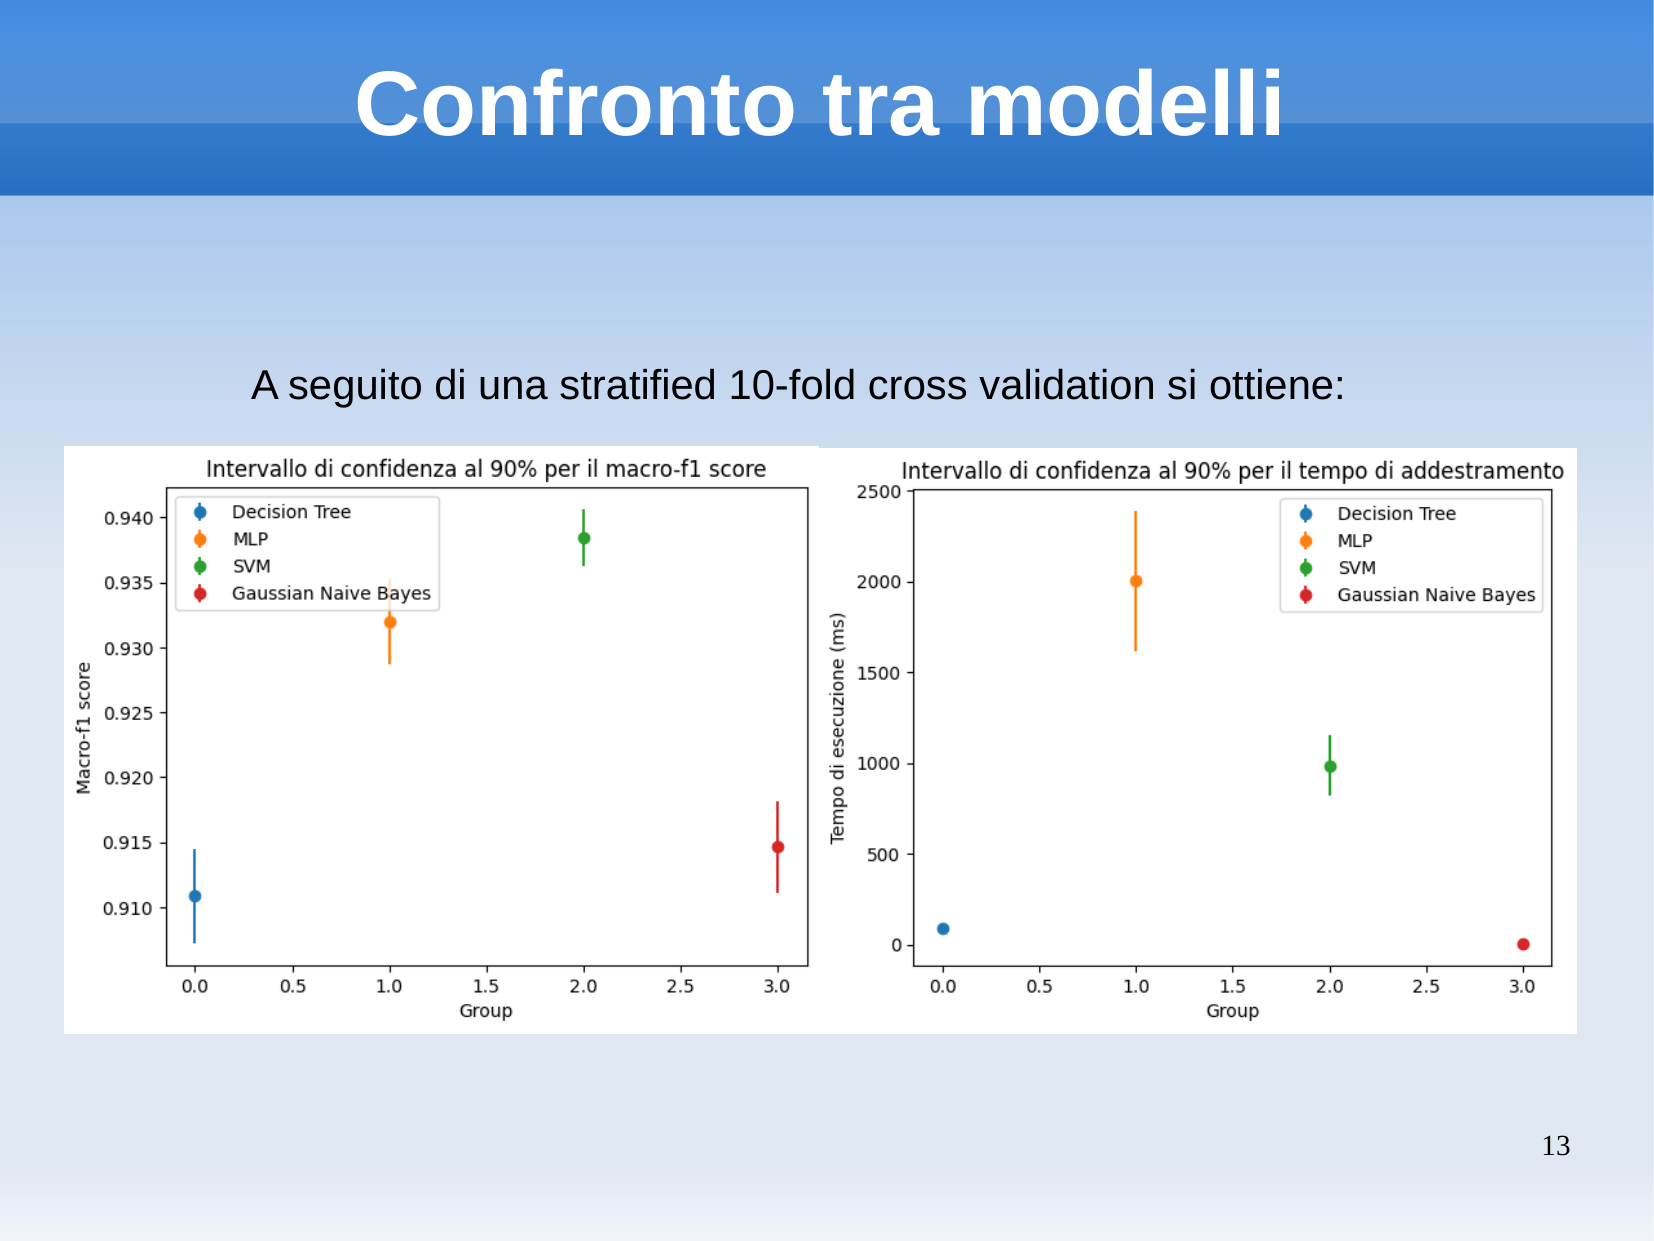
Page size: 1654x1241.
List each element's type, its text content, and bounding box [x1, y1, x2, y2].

picture [0, 0, 1654, 1241]
text_box A seguito di una stratified 10-fold cross validation si ottiene: [236, 354, 1418, 448]
title Confronto tra modelli [76, 0, 1565, 208]
